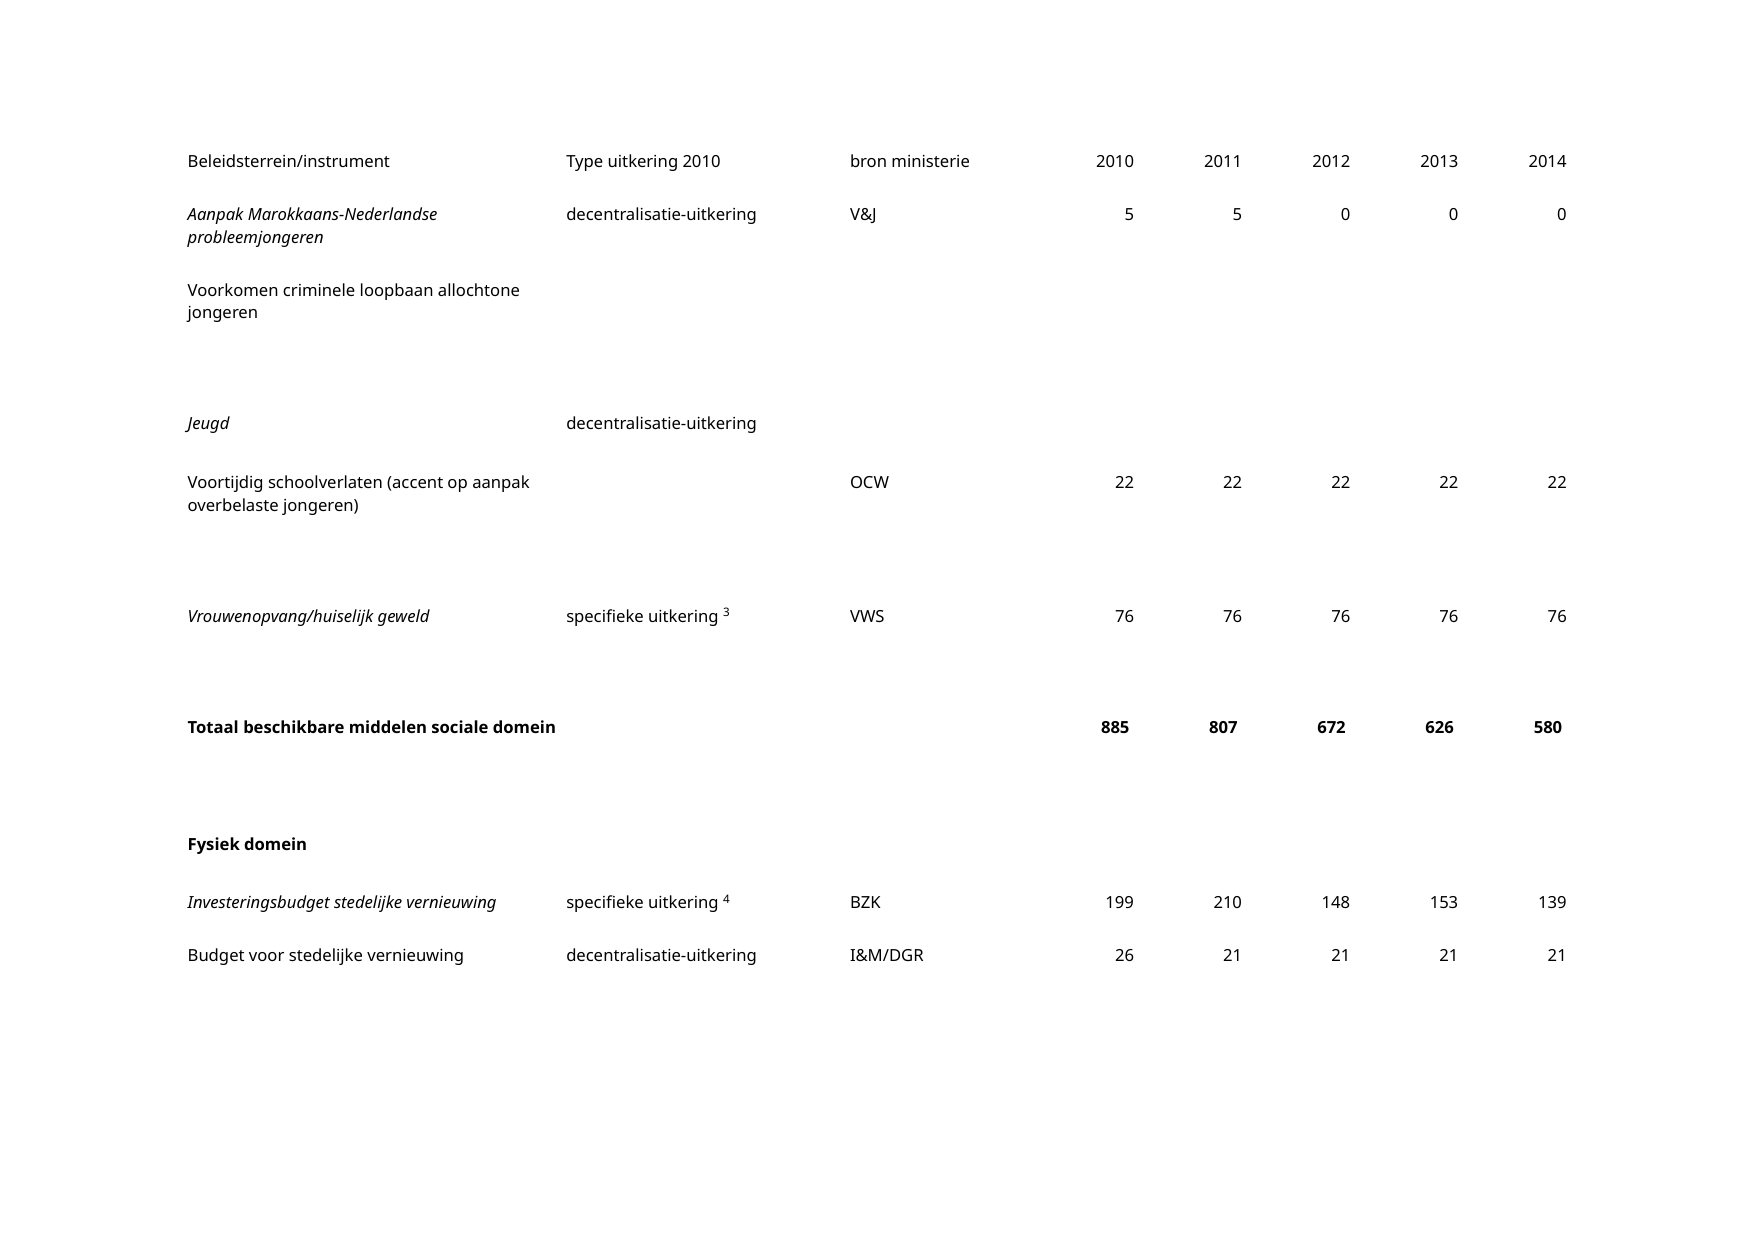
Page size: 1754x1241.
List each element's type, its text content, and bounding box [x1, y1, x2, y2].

table_cell [1026, 774, 1134, 832]
table_cell 153 [1350, 891, 1458, 943]
table_cell [566, 354, 850, 412]
table_cell [1350, 354, 1458, 412]
table_cell [1242, 546, 1350, 604]
table_header 2011 [1134, 150, 1242, 203]
table_cell [1026, 657, 1134, 715]
table_cell [1134, 996, 1242, 1054]
table_cell Voortijdig schoolverlaten (accent op aanpak overbelaste jongeren) [188, 470, 566, 546]
table_cell 199 [1026, 891, 1134, 943]
table_cell specifieke uitkering 4 [566, 891, 850, 943]
table_cell [1458, 546, 1566, 604]
table_cell [1026, 832, 1134, 891]
table_cell 21 [1350, 944, 1458, 996]
table_cell Totaal beschikbare middelen sociale domein [188, 715, 566, 774]
table_cell [1026, 546, 1134, 604]
table_cell 76 [1134, 604, 1242, 657]
table_cell OCW [850, 470, 1026, 546]
table_cell [1242, 996, 1350, 1054]
table_header 2013 [1350, 150, 1458, 203]
table_cell [850, 546, 1026, 604]
table_cell [1458, 774, 1566, 832]
table_cell 0 [1458, 203, 1566, 278]
table_cell [188, 657, 566, 715]
table_cell 139 [1458, 891, 1566, 943]
table_cell 22 [1242, 470, 1350, 546]
table_cell decentralisatie-uitkering [566, 203, 850, 278]
table_cell [566, 470, 850, 546]
table_cell [1350, 278, 1458, 353]
table_cell [1242, 657, 1350, 715]
table_cell 672 [1242, 715, 1350, 774]
table_cell [1458, 657, 1566, 715]
table_cell [1458, 996, 1566, 1054]
table_cell 21 [1242, 944, 1350, 996]
table_cell [1350, 996, 1458, 1054]
table_cell Jeugd [188, 412, 566, 470]
table_cell Budget voor stedelijke vernieuwing [188, 944, 566, 996]
table_cell [1026, 278, 1134, 353]
table_cell 22 [1458, 470, 1566, 546]
table_cell [850, 278, 1026, 353]
table_cell Fysiek domein [188, 832, 566, 891]
table_cell [188, 546, 566, 604]
table_cell [1134, 412, 1242, 470]
table_cell 76 [1242, 604, 1350, 657]
table_cell [1458, 278, 1566, 353]
table_cell 580 [1458, 715, 1566, 774]
table_cell 76 [1350, 604, 1458, 657]
table_cell 21 [1458, 944, 1566, 996]
table_cell [566, 832, 850, 891]
table_cell V&J [850, 203, 1026, 278]
table_header 2010 [1026, 150, 1134, 203]
table_cell Vrouwenopvang/huiselijk geweld [188, 604, 566, 657]
table_cell [566, 774, 850, 832]
table_cell [1458, 354, 1566, 412]
table_cell Aanpak Marokkaans-Nederlandse probleemjongeren [188, 203, 566, 278]
table_cell [1134, 832, 1242, 891]
table_cell [1134, 546, 1242, 604]
table_cell VWS [850, 604, 1026, 657]
table_header bron ministerie [850, 150, 1026, 203]
table_cell [1458, 412, 1566, 470]
table_cell [850, 774, 1026, 832]
table_cell 76 [1026, 604, 1134, 657]
table_cell 5 [1026, 203, 1134, 278]
table_cell [1350, 774, 1458, 832]
table_cell Voorkomen criminele loopbaan allochtone jongeren [188, 278, 566, 353]
table_cell [188, 996, 850, 1054]
table_cell [1350, 546, 1458, 604]
table_cell [1242, 774, 1350, 832]
table_cell [1350, 657, 1458, 715]
table_cell specifieke uitkering 3 [566, 604, 850, 657]
table_cell 0 [1242, 203, 1350, 278]
table_header 2014 [1458, 150, 1566, 203]
table_cell [850, 657, 1026, 715]
table_header 2012 [1242, 150, 1350, 203]
table_cell [1242, 412, 1350, 470]
table_cell [850, 832, 1026, 891]
table_cell BZK [850, 891, 1026, 943]
table_cell [850, 996, 1026, 1054]
table_cell [566, 546, 850, 604]
table_cell 885 [1026, 715, 1134, 774]
table_cell [566, 278, 850, 353]
table_cell 26 [1026, 944, 1134, 996]
table_cell [1242, 832, 1350, 891]
table_cell [1026, 412, 1134, 470]
table_cell [1242, 278, 1350, 353]
table_cell [188, 354, 566, 412]
table_cell 0 [1350, 203, 1458, 278]
table_cell [850, 412, 1026, 470]
table_header Beleidsterrein/instrument [188, 150, 566, 203]
table_cell [1026, 996, 1134, 1054]
table_cell [850, 715, 1026, 774]
table_cell [1458, 832, 1566, 891]
table_cell 22 [1134, 470, 1242, 546]
table_cell Investeringsbudget stedelijke vernieuwing [188, 891, 566, 943]
table_cell 807 [1134, 715, 1242, 774]
table_cell [1242, 354, 1350, 412]
table_cell decentralisatie-uitkering [566, 944, 850, 996]
table_cell [1134, 657, 1242, 715]
table_cell [188, 774, 566, 832]
table_cell [1134, 278, 1242, 353]
table_cell [566, 715, 850, 774]
table_cell [1350, 412, 1458, 470]
table_cell 210 [1134, 891, 1242, 943]
table_cell [1026, 354, 1134, 412]
table_cell I&M/DGR [850, 944, 1026, 996]
table_cell 22 [1026, 470, 1134, 546]
table_cell [1134, 354, 1242, 412]
table_cell [1134, 774, 1242, 832]
table_cell 21 [1134, 944, 1242, 996]
table_cell [850, 354, 1026, 412]
table_cell 5 [1134, 203, 1242, 278]
table_cell 626 [1350, 715, 1458, 774]
table_cell [1350, 832, 1458, 891]
table_cell [566, 657, 850, 715]
table_cell 148 [1242, 891, 1350, 943]
table_header Type uitkering 2010 [566, 150, 850, 203]
table_cell decentralisatie-uitkering [566, 412, 850, 470]
table_cell 22 [1350, 470, 1458, 546]
table_cell 76 [1458, 604, 1566, 657]
